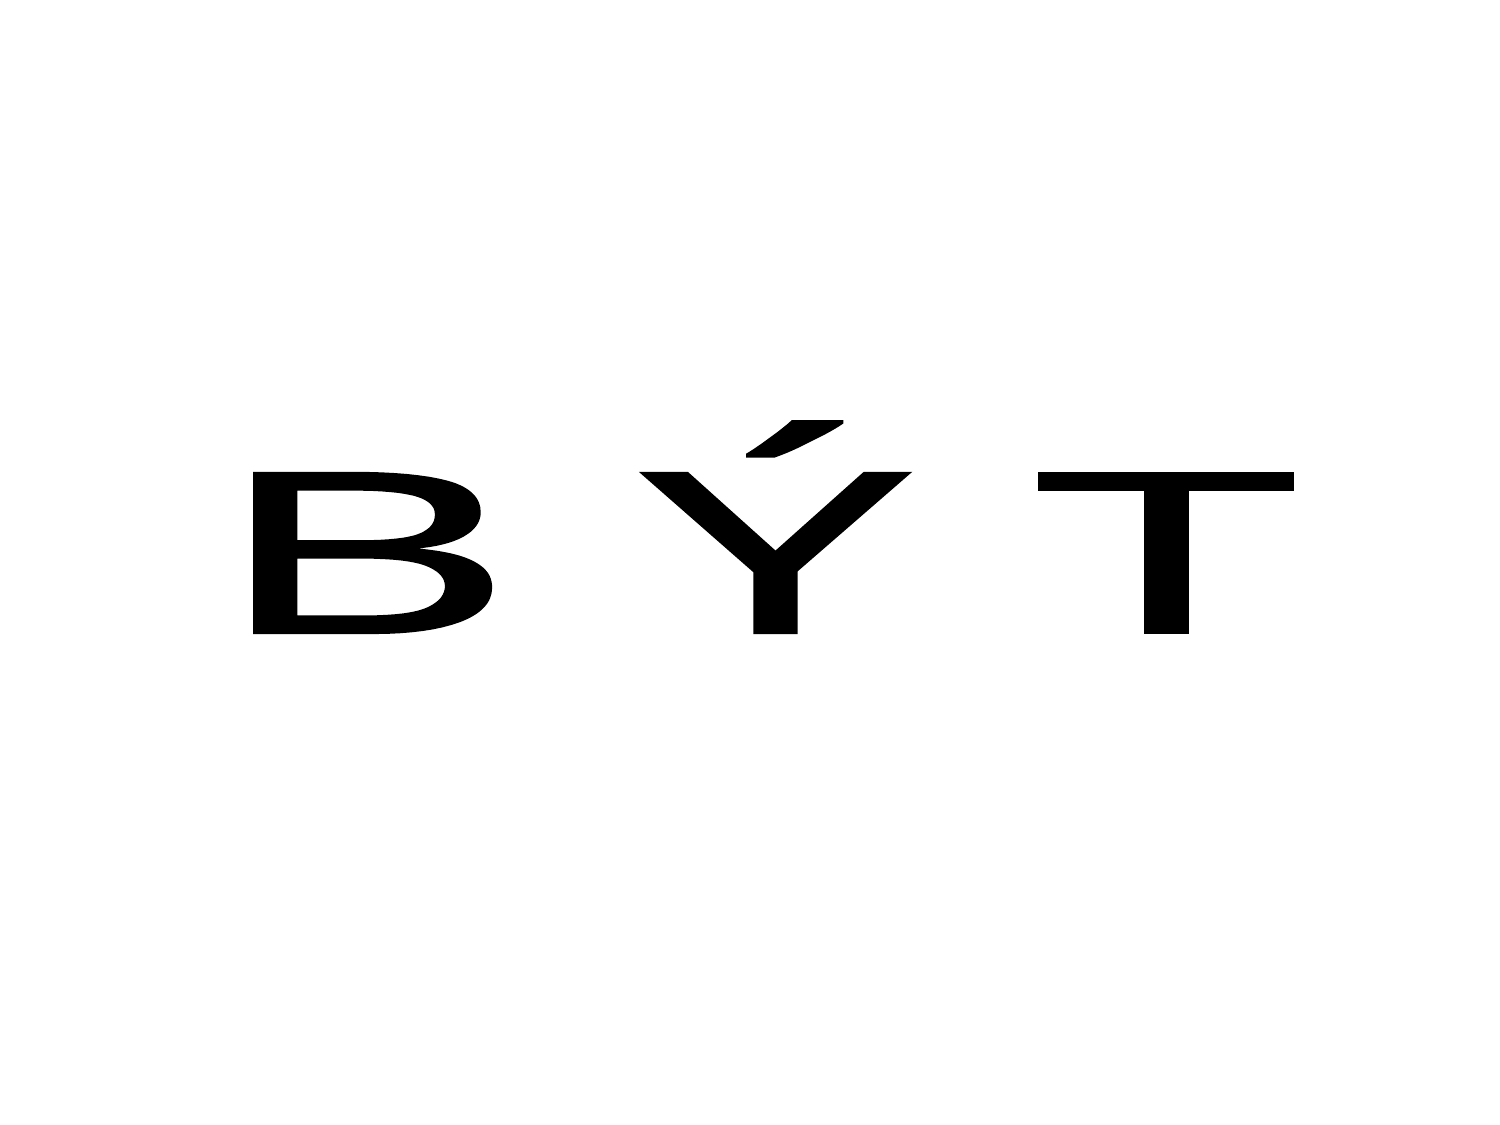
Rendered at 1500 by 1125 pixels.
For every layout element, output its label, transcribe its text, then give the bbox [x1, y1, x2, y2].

text_box B Ý T [746, 420, 843, 457]
text_box B Ý T [253, 472, 492, 634]
text_box B Ý T [640, 472, 911, 634]
text_box B Ý T [1038, 472, 1294, 634]
